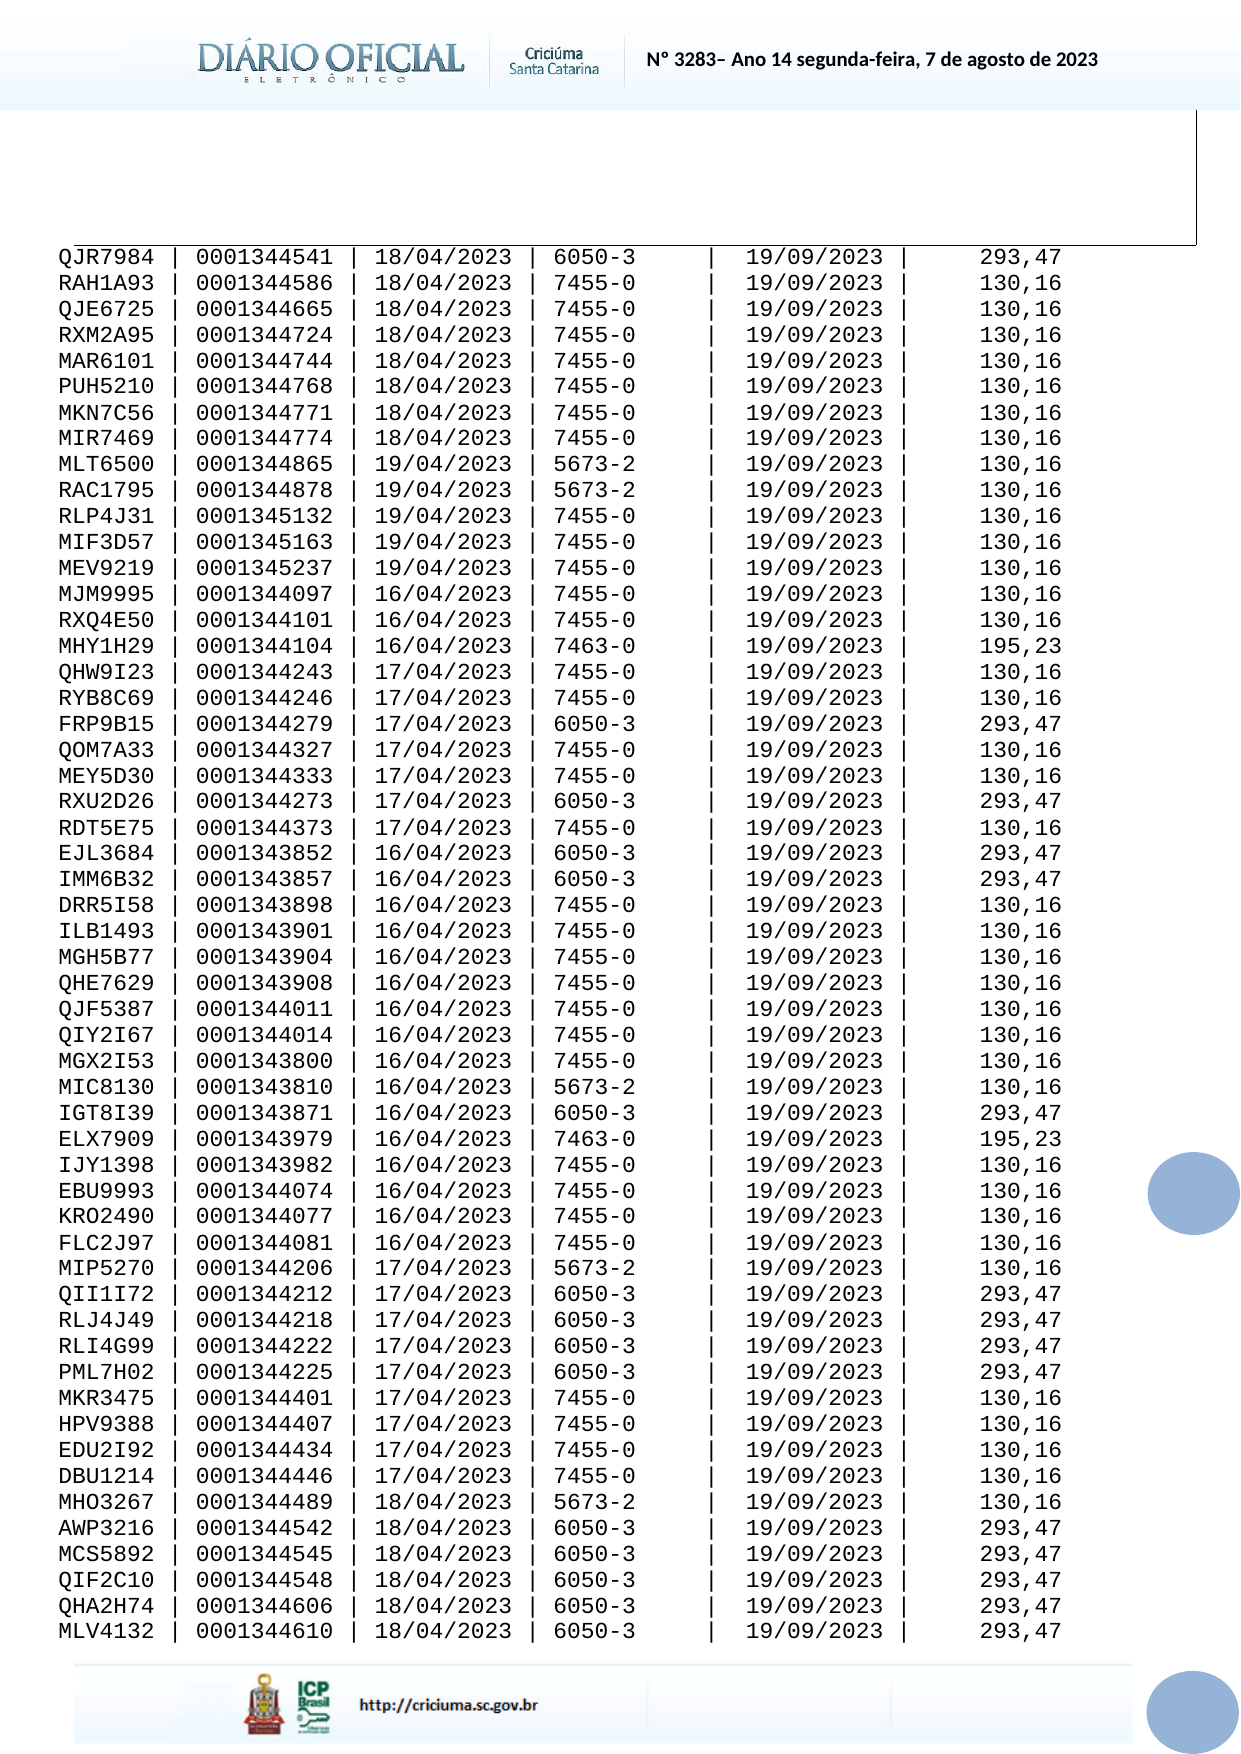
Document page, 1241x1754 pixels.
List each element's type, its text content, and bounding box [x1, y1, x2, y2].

text MKN7C56 | 0001344771 | 18/04/2023 | 7455-0 | 19/09/2023 | 130,16 [44, 401, 1196, 427]
text QHW9I23 | 0001344243 | 17/04/2023 | 7455-0 | 19/09/2023 | 130,16 [44, 660, 1196, 686]
text MIC8130 | 0001343810 | 16/04/2023 | 5673-2 | 19/09/2023 | 130,16 [44, 1075, 1196, 1101]
text RXM2A95 | 0001344724 | 18/04/2023 | 7455-0 | 19/09/2023 | 130,16 [44, 323, 1196, 349]
text RLI4G99 | 0001344222 | 17/04/2023 | 6050-3 | 19/09/2023 | 293,47 [44, 1334, 1196, 1361]
text EJL3684 | 0001343852 | 16/04/2023 | 6050-3 | 19/09/2023 | 293,47 [44, 842, 1196, 868]
text MHO3267 | 0001344489 | 18/04/2023 | 5673-2 | 19/09/2023 | 130,16 [44, 1490, 1196, 1516]
text QOM7A33 | 0001344327 | 17/04/2023 | 7455-0 | 19/09/2023 | 130,16 [44, 738, 1196, 764]
text RLJ4J49 | 0001344218 | 17/04/2023 | 6050-3 | 19/09/2023 | 293,47 [44, 1309, 1196, 1334]
text MIF3D57 | 0001345163 | 19/04/2023 | 7455-0 | 19/09/2023 | 130,16 [44, 531, 1196, 556]
text ELX7909 | 0001343979 | 16/04/2023 | 7463-0 | 19/09/2023 | 195,23 [44, 1127, 1196, 1153]
text QII1I72 | 0001344212 | 17/04/2023 | 6050-3 | 19/09/2023 | 293,47 [44, 1283, 1196, 1309]
text MCS5892 | 0001344545 | 18/04/2023 | 6050-3 | 19/09/2023 | 293,47 [44, 1542, 1196, 1568]
text RYB8C69 | 0001344246 | 17/04/2023 | 7455-0 | 19/09/2023 | 130,16 [44, 686, 1196, 712]
text IGT8I39 | 0001343871 | 16/04/2023 | 6050-3 | 19/09/2023 | 293,47 [44, 1101, 1196, 1127]
text FLC2J97 | 0001344081 | 16/04/2023 | 7455-0 | 19/09/2023 | 130,16 [44, 1231, 1196, 1257]
text MLV4132 | 0001344610 | 18/04/2023 | 6050-3 | 19/09/2023 | 293,47 [44, 1620, 1196, 1646]
text MEY5D30 | 0001344333 | 17/04/2023 | 7455-0 | 19/09/2023 | 130,16 [44, 764, 1196, 790]
text RDT5E75 | 0001344373 | 17/04/2023 | 7455-0 | 19/09/2023 | 130,16 [44, 816, 1196, 842]
text RAC1795 | 0001344878 | 19/04/2023 | 5673-2 | 19/09/2023 | 130,16 [44, 479, 1196, 504]
text PUH5210 | 0001344768 | 18/04/2023 | 7455-0 | 19/09/2023 | 130,16 [44, 375, 1196, 401]
text EDU2I92 | 0001344434 | 17/04/2023 | 7455-0 | 19/09/2023 | 130,16 [44, 1438, 1196, 1464]
text MJM9995 | 0001344097 | 16/04/2023 | 7455-0 | 19/09/2023 | 130,16 [44, 582, 1196, 608]
text AWP3216 | 0001344542 | 18/04/2023 | 6050-3 | 19/09/2023 | 293,47 [44, 1516, 1196, 1542]
text RAH1A93 | 0001344586 | 18/04/2023 | 7455-0 | 19/09/2023 | 130,16 [44, 271, 1196, 297]
text IJY1398 | 0001343982 | 16/04/2023 | 7455-0 | 19/09/2023 | 130,16 [44, 1153, 1180, 1179]
text FRP9B15 | 0001344279 | 17/04/2023 | 6050-3 | 19/09/2023 | 293,47 [44, 712, 1196, 738]
text QHE7629 | 0001343908 | 16/04/2023 | 7455-0 | 19/09/2023 | 130,16 [44, 971, 1196, 997]
text MGX2I53 | 0001343800 | 16/04/2023 | 7455-0 | 19/09/2023 | 130,16 [44, 1049, 1196, 1075]
text QIF2C10 | 0001344548 | 18/04/2023 | 6050-3 | 19/09/2023 | 293,47 [44, 1568, 1196, 1594]
text DRR5I58 | 0001343898 | 16/04/2023 | 7455-0 | 19/09/2023 | 130,16 [44, 894, 1196, 919]
text QJR7984 | 0001344541 | 18/04/2023 | 6050-3 | 19/09/2023 | 293,47 [44, 245, 1196, 271]
text DBU1214 | 0001344446 | 17/04/2023 | 7455-0 | 19/09/2023 | 130,16 [44, 1464, 1196, 1490]
text EBU9993 | 0001344074 | 16/04/2023 | 7455-0 | 19/09/2023 | 130,16 [44, 1179, 1150, 1205]
text KRO2490 | 0001344077 | 16/04/2023 | 7455-0 | 19/09/2023 | 130,16 [44, 1205, 1171, 1231]
text QJF5387 | 0001344011 | 16/04/2023 | 7455-0 | 19/09/2023 | 130,16 [44, 997, 1196, 1023]
text MIP5270 | 0001344206 | 17/04/2023 | 5673-2 | 19/09/2023 | 130,16 [44, 1257, 1196, 1283]
text MGH5B77 | 0001343904 | 16/04/2023 | 7455-0 | 19/09/2023 | 130,16 [44, 946, 1196, 971]
text RXQ4E50 | 0001344101 | 16/04/2023 | 7455-0 | 19/09/2023 | 130,16 [44, 608, 1196, 634]
text IMM6B32 | 0001343857 | 16/04/2023 | 6050-3 | 19/09/2023 | 293,47 [44, 868, 1196, 894]
text MKR3475 | 0001344401 | 17/04/2023 | 7455-0 | 19/09/2023 | 130,16 [44, 1386, 1196, 1412]
text MIR7469 | 0001344774 | 18/04/2023 | 7455-0 | 19/09/2023 | 130,16 [44, 427, 1196, 453]
text MLT6500 | 0001344865 | 19/04/2023 | 5673-2 | 19/09/2023 | 130,16 [44, 453, 1196, 479]
text RXU2D26 | 0001344273 | 17/04/2023 | 6050-3 | 19/09/2023 | 293,47 [44, 790, 1196, 816]
text ILB1493 | 0001343901 | 16/04/2023 | 7455-0 | 19/09/2023 | 130,16 [44, 919, 1196, 946]
text MEV9219 | 0001345237 | 19/04/2023 | 7455-0 | 19/09/2023 | 130,16 [44, 556, 1196, 582]
text QHA2H74 | 0001344606 | 18/04/2023 | 6050-3 | 19/09/2023 | 293,47 [44, 1594, 1196, 1620]
text QJE6725 | 0001344665 | 18/04/2023 | 7455-0 | 19/09/2023 | 130,16 [44, 297, 1196, 323]
text MAR6101 | 0001344744 | 18/04/2023 | 7455-0 | 19/09/2023 | 130,16 [44, 349, 1196, 375]
text QIY2I67 | 0001344014 | 16/04/2023 | 7455-0 | 19/09/2023 | 130,16 [44, 1023, 1196, 1049]
text PML7H02 | 0001344225 | 17/04/2023 | 6050-3 | 19/09/2023 | 293,47 [44, 1361, 1196, 1386]
text MHY1H29 | 0001344104 | 16/04/2023 | 7463-0 | 19/09/2023 | 195,23 [44, 634, 1196, 660]
text RLP4J31 | 0001345132 | 19/04/2023 | 7455-0 | 19/09/2023 | 130,16 [44, 504, 1196, 531]
text HPV9388 | 0001344407 | 17/04/2023 | 7455-0 | 19/09/2023 | 130,16 [44, 1412, 1196, 1438]
